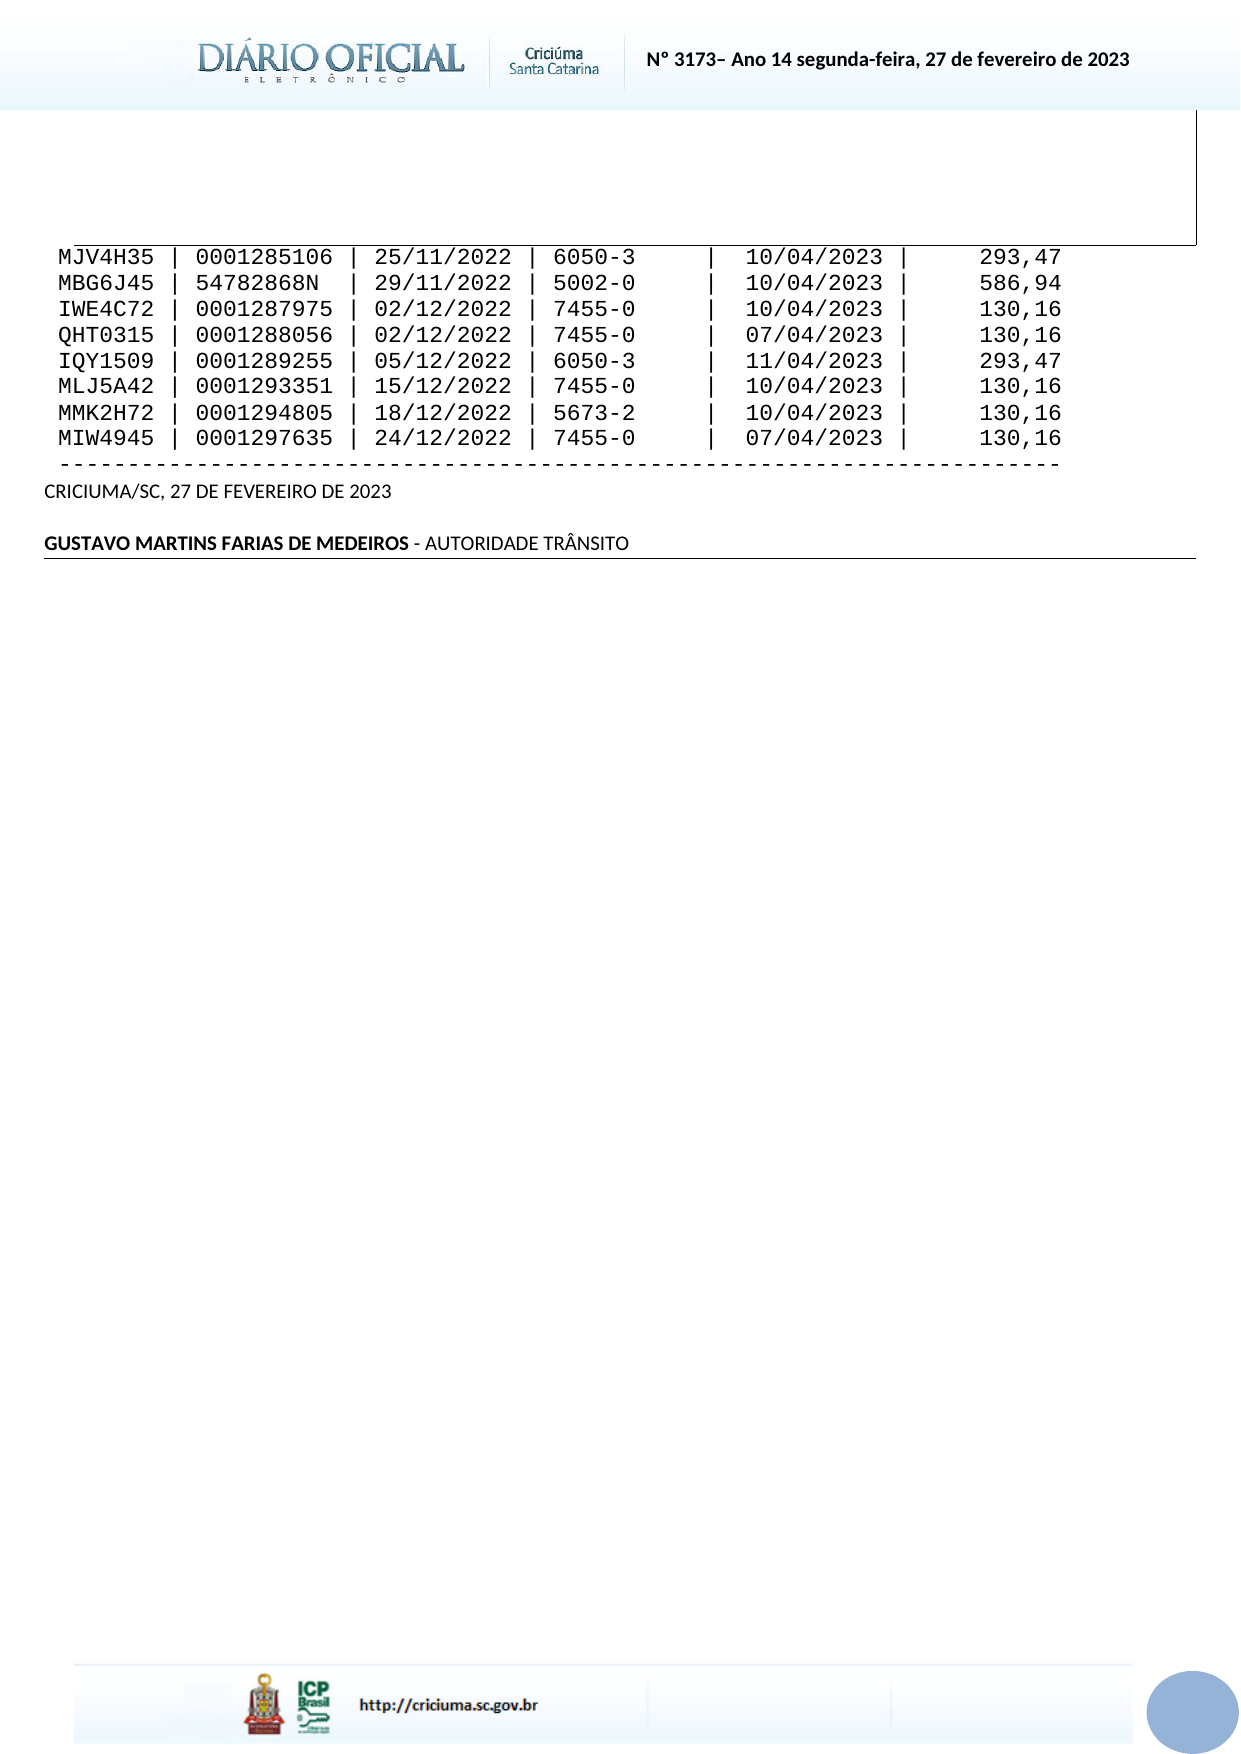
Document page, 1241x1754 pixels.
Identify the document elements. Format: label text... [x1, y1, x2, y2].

text IWE4C72 | 0001287975 | 02/12/2022 | 7455-0 | 10/04/2023 | 130,16 [44, 297, 1196, 323]
text CRICIUMA/SC, 27 DE FEVEREIRO DE 2023 [44, 479, 1196, 504]
text GUSTAVO MARTINS FARIAS DE MEDEIROS - AUTORIDADE TRÂNSITO [44, 504, 1196, 558]
text MJV4H35 | 0001285106 | 25/11/2022 | 6050-3 | 10/04/2023 | 293,47 [44, 245, 1196, 271]
text MIW4945 | 0001297635 | 24/12/2022 | 7455-0 | 07/04/2023 | 130,16 [44, 427, 1196, 453]
text MMK2H72 | 0001294805 | 18/12/2022 | 5673-2 | 10/04/2023 | 130,16 [44, 401, 1196, 427]
text QHT0315 | 0001288056 | 02/12/2022 | 7455-0 | 07/04/2023 | 130,16 [44, 323, 1196, 349]
text ------------------------------------------------------------------------- [44, 453, 1196, 479]
text MBG6J45 | 54782868N | 29/11/2022 | 5002-0 | 10/04/2023 | 586,94 [44, 271, 1196, 297]
text IQY1509 | 0001289255 | 05/12/2022 | 6050-3 | 11/04/2023 | 293,47 [44, 349, 1196, 375]
text MLJ5A42 | 0001293351 | 15/12/2022 | 7455-0 | 10/04/2023 | 130,16 [44, 375, 1196, 401]
